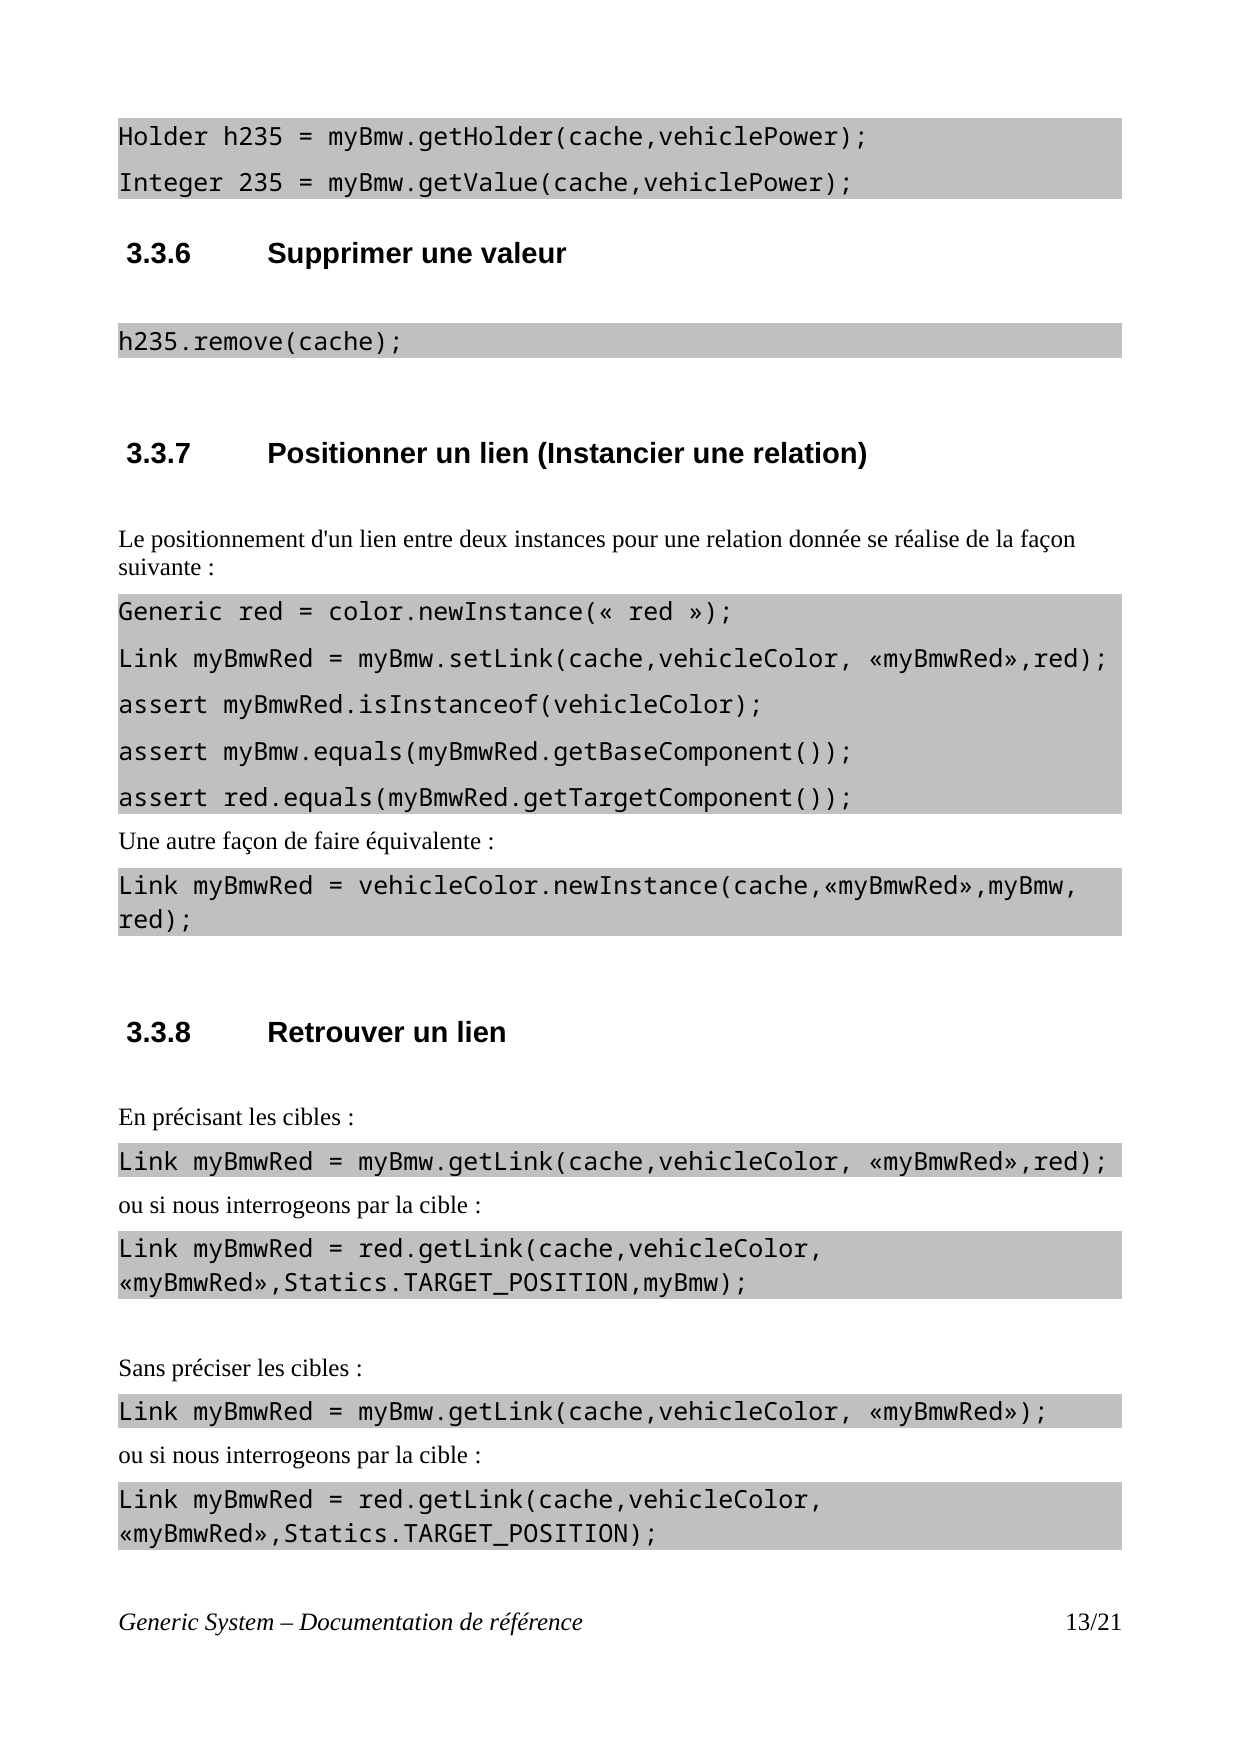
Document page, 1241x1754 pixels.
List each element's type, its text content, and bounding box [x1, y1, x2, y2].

text Link myBmwRed = red.getLink(cache,vehicleColor, «myBmwRed»,Statics.TARGET_POSITION); [118, 1482, 1122, 1550]
text Une autre façon de faire équivalente : [118, 826, 1122, 855]
text Sans préciser les cibles : [118, 1353, 1122, 1382]
text Link myBmwRed = red.getLink(cache,vehicleColor, «myBmwRed»,Statics.TARGET_POSITION,myBmw); [118, 1231, 1122, 1299]
text En précisant les cibles : [118, 1102, 1122, 1131]
text assert myBmwRed.isInstanceof(vehicleColor); [118, 687, 1122, 721]
text Le positionnement d'un lien entre deux instances pour une relation donnée se réalise de la façon suivante : [118, 524, 1122, 581]
text assert red.equals(myBmwRed.getTargetComponent()); [118, 780, 1122, 814]
text ou si nous interrogeons par la cible : [118, 1190, 1122, 1218]
text Link myBmwRed = myBmw.getLink(cache,vehicleColor, «myBmwRed»); [118, 1394, 1122, 1428]
text Link myBmwRed = myBmw.getLink(cache,vehicleColor, «myBmwRed»,red); [118, 1143, 1122, 1177]
text Holder h235 = myBmw.getHolder(cache,vehiclePower); [118, 118, 1122, 152]
text Integer 235 = myBmw.getValue(cache,vehiclePower); [118, 165, 1122, 199]
text Link myBmwRed = myBmw.setLink(cache,vehicleColor, «myBmwRed»,red); [118, 640, 1122, 674]
text Link myBmwRed = vehicleColor.newInstance(cache,«myBmwRed»,myBmw, red); [118, 868, 1122, 936]
subtitle Supprimer une valeur [118, 236, 1122, 270]
subtitle Positionner un lien (Instancier une relation) [118, 436, 1122, 470]
subtitle Retrouver un lien [118, 1014, 1122, 1048]
text Generic red = color.newInstance(« red »); [118, 594, 1122, 628]
text assert myBmw.equals(myBmwRed.getBaseComponent()); [118, 733, 1122, 767]
text h235.remove(cache); [118, 323, 1122, 358]
text ou si nous interrogeons par la cible : [118, 1441, 1122, 1469]
